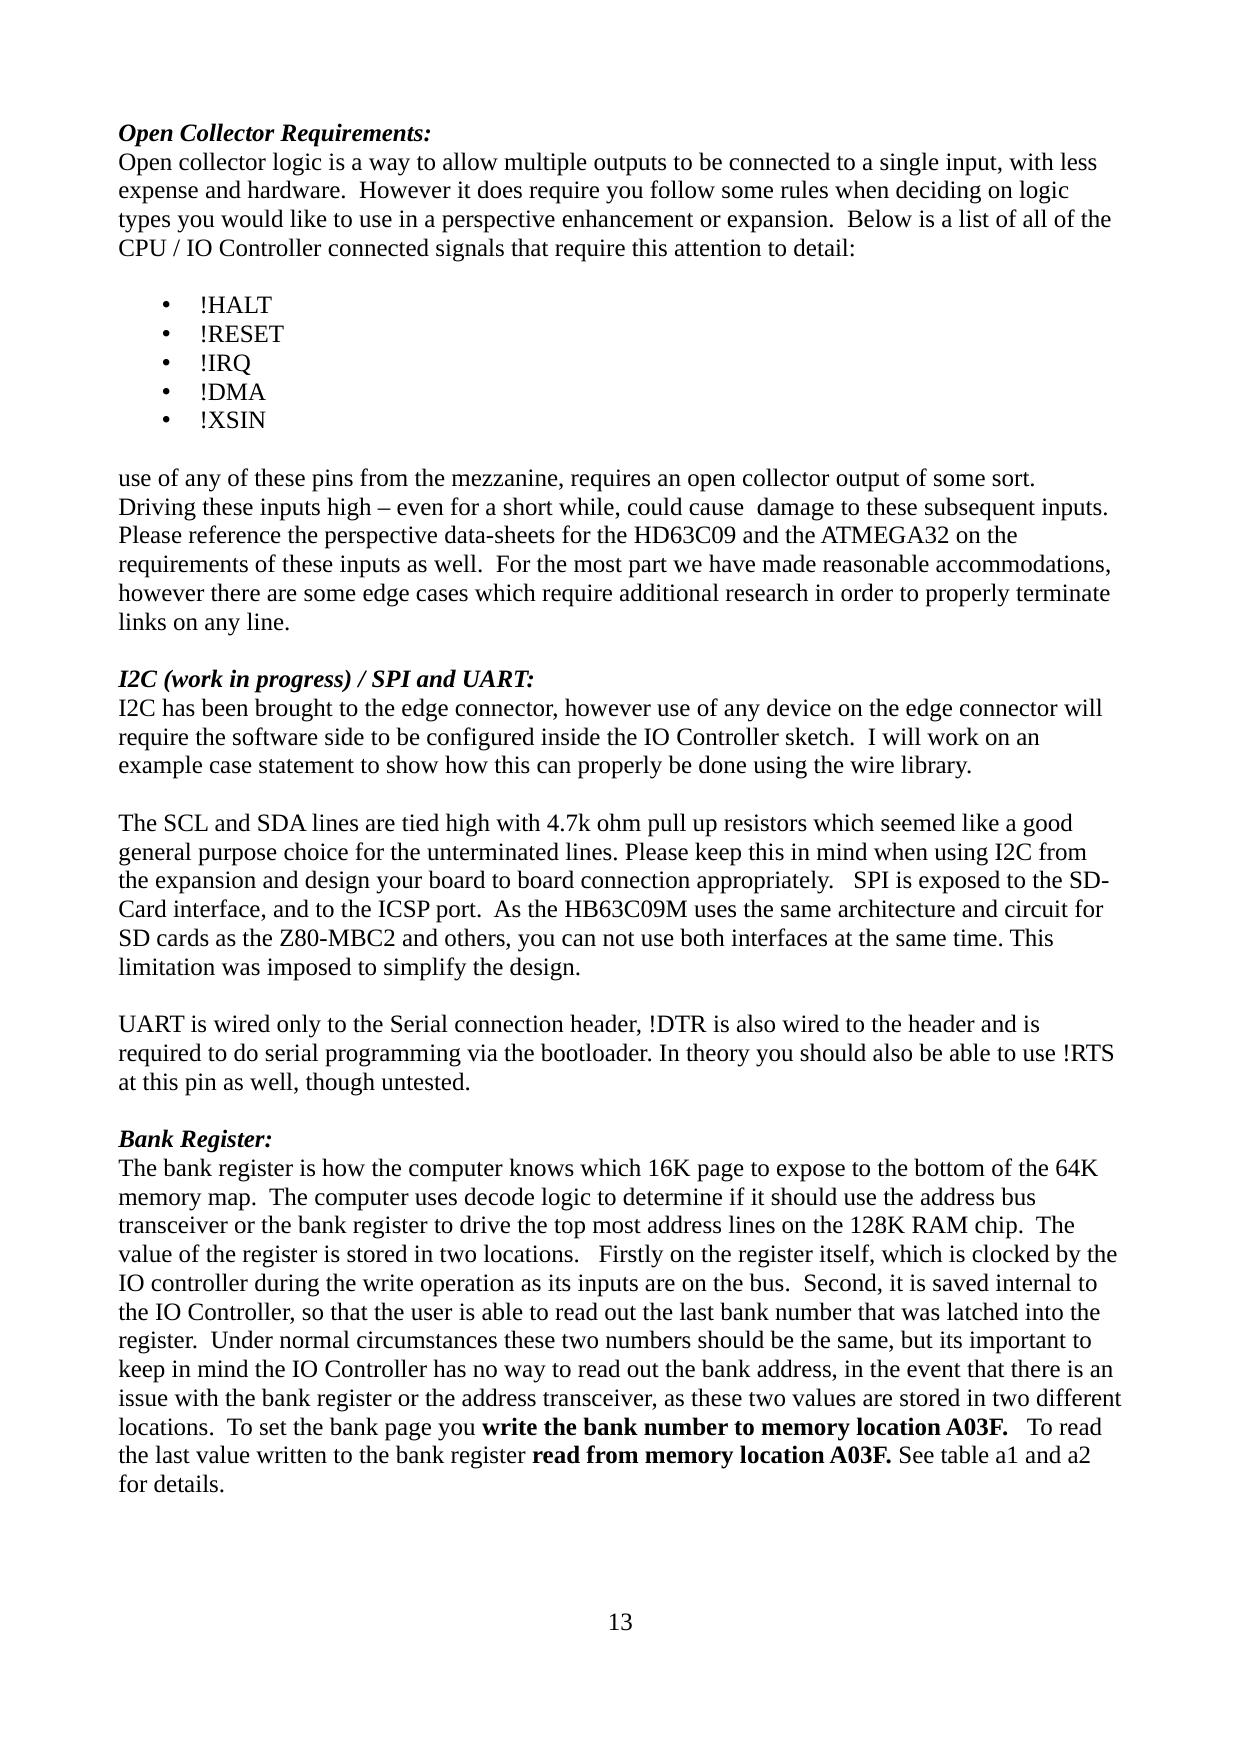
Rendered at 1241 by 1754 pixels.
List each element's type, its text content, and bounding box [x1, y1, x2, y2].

list !DMA [162, 377, 1122, 406]
text Open collector logic is a way to allow multiple outputs to be connected to a single input, with less expense and hardware. However it does require you follow some rules when deciding on logic types you would like to use in a perspective enhancement or expansion. Below is a list of all of the CPU / IO Controller connected signals that require this attention to detail: [118, 147, 1122, 262]
list !XSIN [162, 406, 1122, 434]
text Open Collector Requirements: [118, 118, 1122, 147]
text The SCL and SDA lines are tied high with 4.7k ohm pull up resistors which seemed like a good general purpose choice for the unterminated lines. Please keep this in mind when using I2C from the expansion and design your board to board connection appropriately. SPI is exposed to the SD-Card interface, and to the ICSP port. As the HB63C09M uses the same architecture and circuit for SD cards as the Z80-MBC2 and others, you can not use both interfaces at the same time. This limitation was imposed to simplify the design. [118, 808, 1122, 981]
text The bank register is how the computer knows which 16K page to expose to the bottom of the 64K memory map. The computer uses decode logic to determine if it should use the address bus transceiver or the bank register to drive the top most address lines on the 128K RAM chip. The value of the register is stored in two locations. Firstly on the register itself, which is clocked by the IO controller during the write operation as its inputs are on the bus. Second, it is saved internal to the IO Controller, so that the user is able to read out the last bank number that was latched into the register. Under normal circumstances these two numbers should be the same, but its important to keep in mind the IO Controller has no way to read out the bank address, in the event that there is an issue with the bank register or the address transceiver, as these two values are stored in two different locations. To set the bank page you write the bank number to memory location A03F. To read the last value written to the bank register read from memory location A03F. See table a1 and a2 for details. [118, 1153, 1122, 1498]
list !RESET [162, 319, 1122, 348]
list !HALT [162, 291, 1122, 319]
text use of any of these pins from the mezzanine, requires an open collector output of some sort. Driving these inputs high – even for a short while, could cause damage to these subsequent inputs. Please reference the perspective data-sheets for the HD63C09 and the ATMEGA32 on the requirements of these inputs as well. For the most part we have made reasonable accommodations, however there are some edge cases which require additional research in order to properly terminate links on any line. [118, 463, 1122, 636]
text I2C has been brought to the edge connector, however use of any device on the edge connector will require the software side to be configured inside the IO Controller sketch. I will work on an example case statement to show how this can properly be done using the wire library. [118, 693, 1122, 779]
text UART is wired only to the Serial connection header, !DTR is also wired to the header and is required to do serial programming via the bootloader. In theory you should also be able to use !RTS at this pin as well, though untested. [118, 1009, 1122, 1096]
text Bank Register: [118, 1124, 1122, 1153]
text I2C (work in progress) / SPI and UART: [118, 664, 1122, 693]
list !IRQ [162, 348, 1122, 377]
